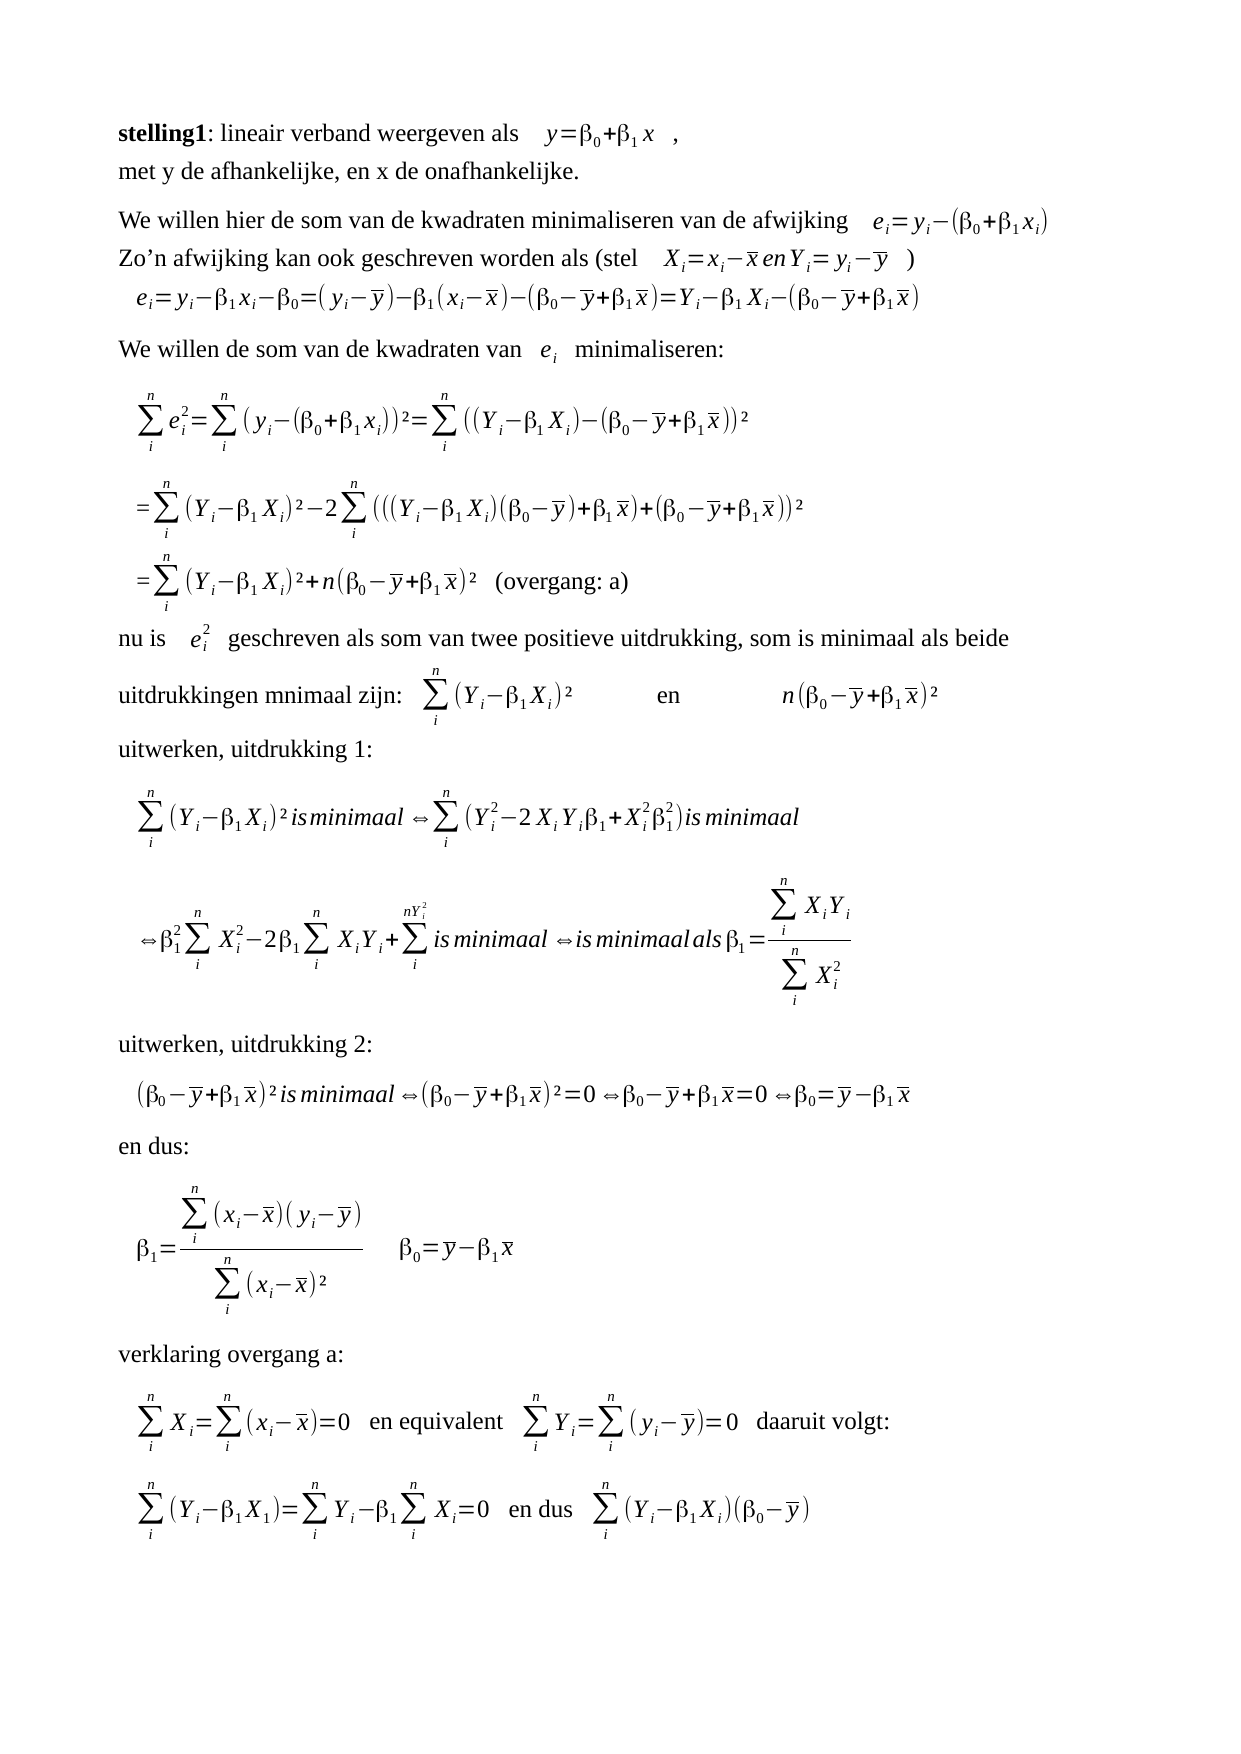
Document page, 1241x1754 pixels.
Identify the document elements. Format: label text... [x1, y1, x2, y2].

text en dus: [118, 1131, 1122, 1160]
text We willen de som van de kwadraten vanminimaliseren: [118, 334, 1122, 367]
text (overgang: a) nu is geschreven als som van twee positieve uitdrukking, som is minimaal als beide uitdrukkingen mnimaal zijn: uitwerken, uitdrukking 1: [118, 474, 1122, 763]
text en dus [118, 1475, 1122, 1543]
text uitwerken, uitdrukking 2: [118, 1029, 1122, 1058]
text verklaring overgang a: [118, 1339, 1122, 1367]
text We willen hier de som van de kwadraten minimaliseren van de afwijking Zo’n afwijking kan ook geschreven worden als (stel ) [118, 205, 1122, 314]
text stelling1: lineair verband weergeven als , met y de afhankelijke, en x de onafhankelijke. [118, 118, 1122, 185]
text en equivalentdaaruit volgt: [118, 1388, 1122, 1455]
